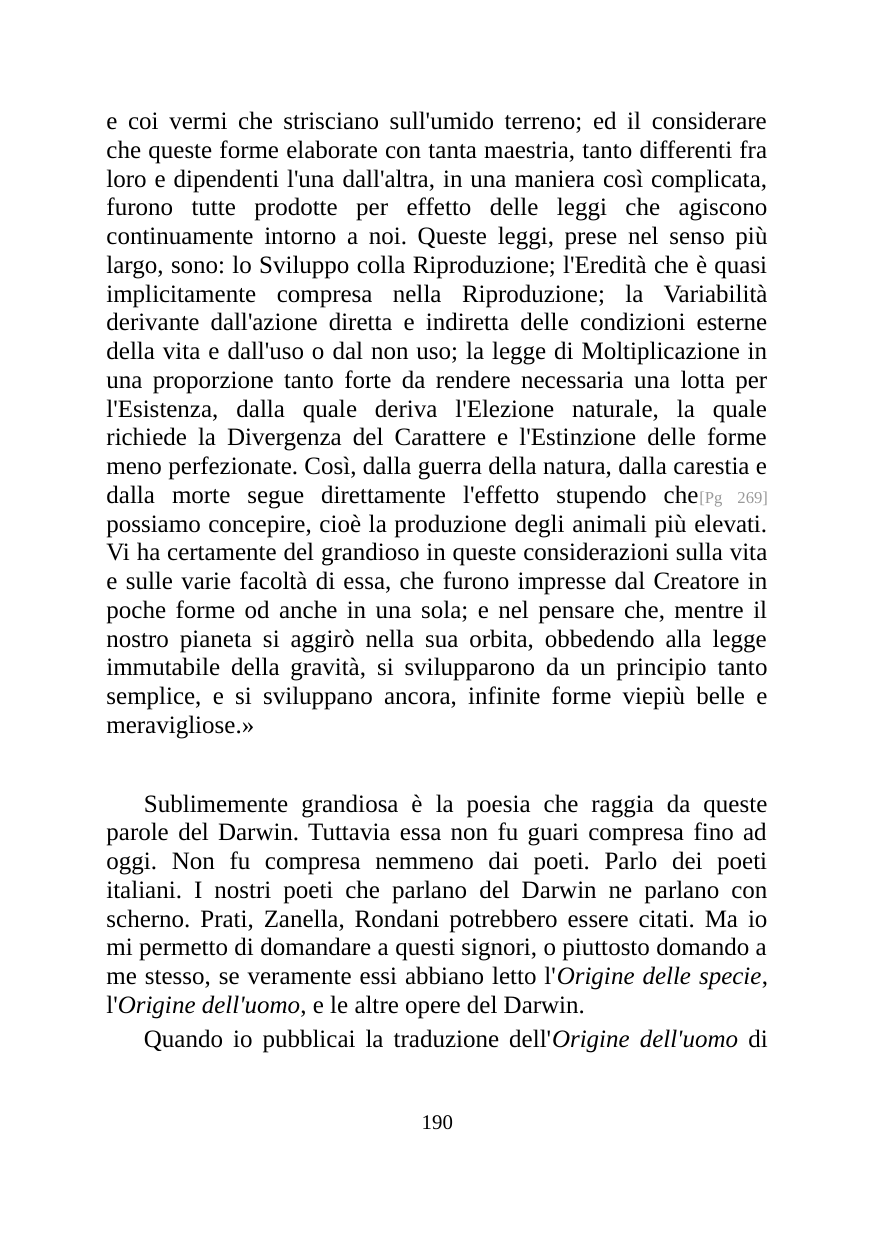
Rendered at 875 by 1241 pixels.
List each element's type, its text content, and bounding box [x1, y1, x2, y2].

text e coi vermi che strisciano sull'umido terreno; ed il considerare che queste forme elaborate con tanta maestria, tanto differenti fra loro e dipendenti l'una dall'altra, in una maniera così complicata, furono tutte prodotte per effetto delle leggi che agiscono continuamente intorno a noi. Queste leggi, prese nel senso più largo, sono: lo Sviluppo colla Riproduzione; l'Eredità che è quasi implicitamente compresa nella Riproduzione; la Variabilità derivante dall'azione diretta e indiretta delle condizioni esterne della vita e dall'uso o dal non uso; la legge di Moltiplicazione in una proporzione tanto forte da rendere necessaria una lotta per l'Esistenza, dalla quale deriva l'Elezione naturale, la quale richiede la Divergenza del Carattere e l'Estinzione delle forme meno perfezionate. Così, dalla guerra della natura, dalla carestia e dalla morte segue direttamente l'effetto stupendo che[Pg 269] possiamo concepire, cioè la produzione degli animali più elevati. Vi ha certamente del grandioso in queste considerazioni sulla vita e sulle varie facoltà di essa, che furono impresse dal Creatore in poche forme od anche in una sola; e nel pensare che, mentre il nostro pianeta si aggirò nella sua orbita, obbedendo alla legge immutabile della gravità, si svilupparono da un principio tanto semplice, e si sviluppano ancora, infinite forme viepiù belle e meravigliose.» [106, 106, 768, 739]
text Sublimemente grandiosa è la poesia che raggia da queste parole del Darwin. Tuttavia essa non fu guari compresa fino ad oggi. Non fu compresa nemmeno dai poeti. Parlo dei poeti italiani. I nostri poeti che parlano del Darwin ne parlano con scherno. Prati, Zanella, Rondani potrebbero essere citati. Ma io mi permetto di domandare a questi signori, o piuttosto domando a me stesso, se veramente essi abbiano letto l'Origine delle specie, l'Origine dell'uomo, e le altre opere del Darwin. [106, 789, 768, 1019]
text Quando io pubblicai la traduzione dell'Origine dell'uomo di [106, 1024, 768, 1052]
